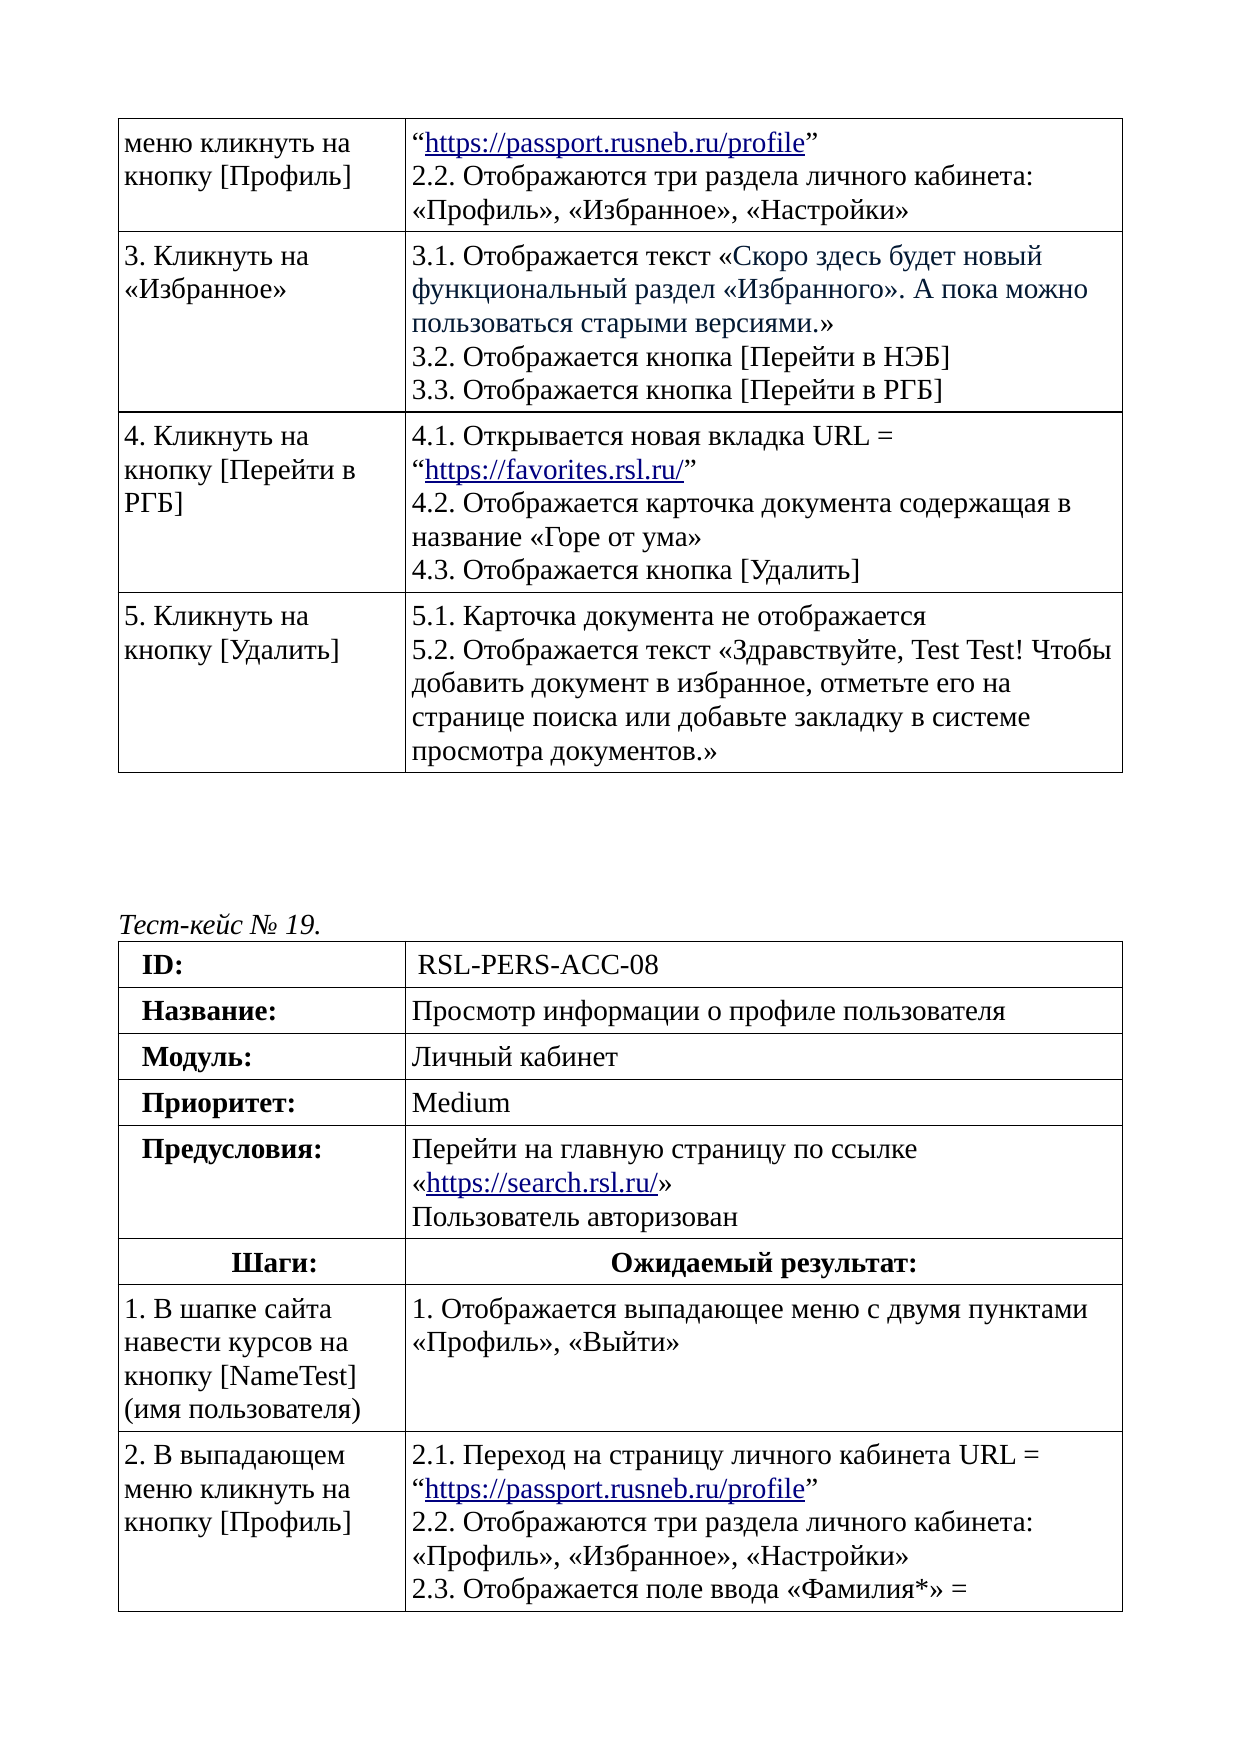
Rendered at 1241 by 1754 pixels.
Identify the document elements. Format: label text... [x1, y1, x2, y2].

table_cell 3.1. Отображается текст «Скоро здесь будет новый функциональный раздел «Избранного». А пока можно пользоваться старыми версиями.» 3.2. Отображается кнопка [Перейти в НЭБ] 3.3. Отображается кнопка [Перейти в РГБ] [406, 232, 1122, 411]
table_cell Просмотр информации о профиле пользователя [406, 988, 1122, 1033]
table_cell Шаги: [119, 1239, 405, 1284]
table_header ID: [119, 942, 405, 987]
table_cell Предусловия: [119, 1126, 405, 1238]
table_cell “https://passport.rusneb.ru/profile” 2.2. Отображаются три раздела личного кабинета: «Профиль», «Избранное», «Настройки» [406, 119, 1122, 231]
table_cell Ожидаемый результат: [406, 1239, 1122, 1284]
table_cell Название: [119, 988, 405, 1033]
table_cell 5. Кликнуть на кнопку [Удалить] [119, 593, 405, 772]
table_cell Личный кабинет [406, 1034, 1122, 1079]
table_cell 5.1. Карточка документа не отображается 5.2. Отображается текст «Здравствуйте, Test Test! Чтобы добавить документ в избранное, отметьте его на странице поиска или добавьте закладку в системе просмотра документов.» [406, 593, 1122, 772]
table_header RSL-PERS-ACC-08 [406, 942, 1122, 987]
table_cell 1. Отображается выпадающее меню с двумя пунктами «Профиль», «Выйти» [406, 1285, 1122, 1431]
table_cell 3. Кликнуть на «Избранное» [119, 232, 405, 411]
table_cell Модуль: [119, 1034, 405, 1079]
table_cell Приоритет: [119, 1080, 405, 1125]
table_cell 4. Кликнуть на кнопку [Перейти в РГБ] [119, 413, 405, 592]
text Тест-кейс № 19. [118, 907, 1122, 941]
table_cell 2. В выпадающем меню кликнуть на кнопку [Профиль] [119, 1432, 405, 1611]
table_cell 1. В шапке сайта навести курсов на кнопку [NameTest](имя пользователя) [119, 1285, 405, 1431]
table_cell Перейти на главную страницу по ссылке «https://search.rsl.ru/» Пользователь авторизован [406, 1126, 1122, 1238]
table_cell 2.1. Переход на страницу личного кабинета URL = “https://passport.rusneb.ru/profile” 2.2. Отображаются три раздела личного кабинета: «Профиль», «Избранное», «Настройки» 2.3. Отображается поле ввода «Фамилия*» = [406, 1432, 1122, 1611]
table_cell меню кликнуть на кнопку [Профиль] [119, 119, 405, 231]
table_cell Medium [406, 1080, 1122, 1125]
table_cell 4.1. Открывается новая вкладка URL = “https://favorites.rsl.ru/” 4.2. Отображается карточка документа содержащая в название «Горе от ума» 4.3. Отображается кнопка [Удалить] [406, 413, 1122, 592]
